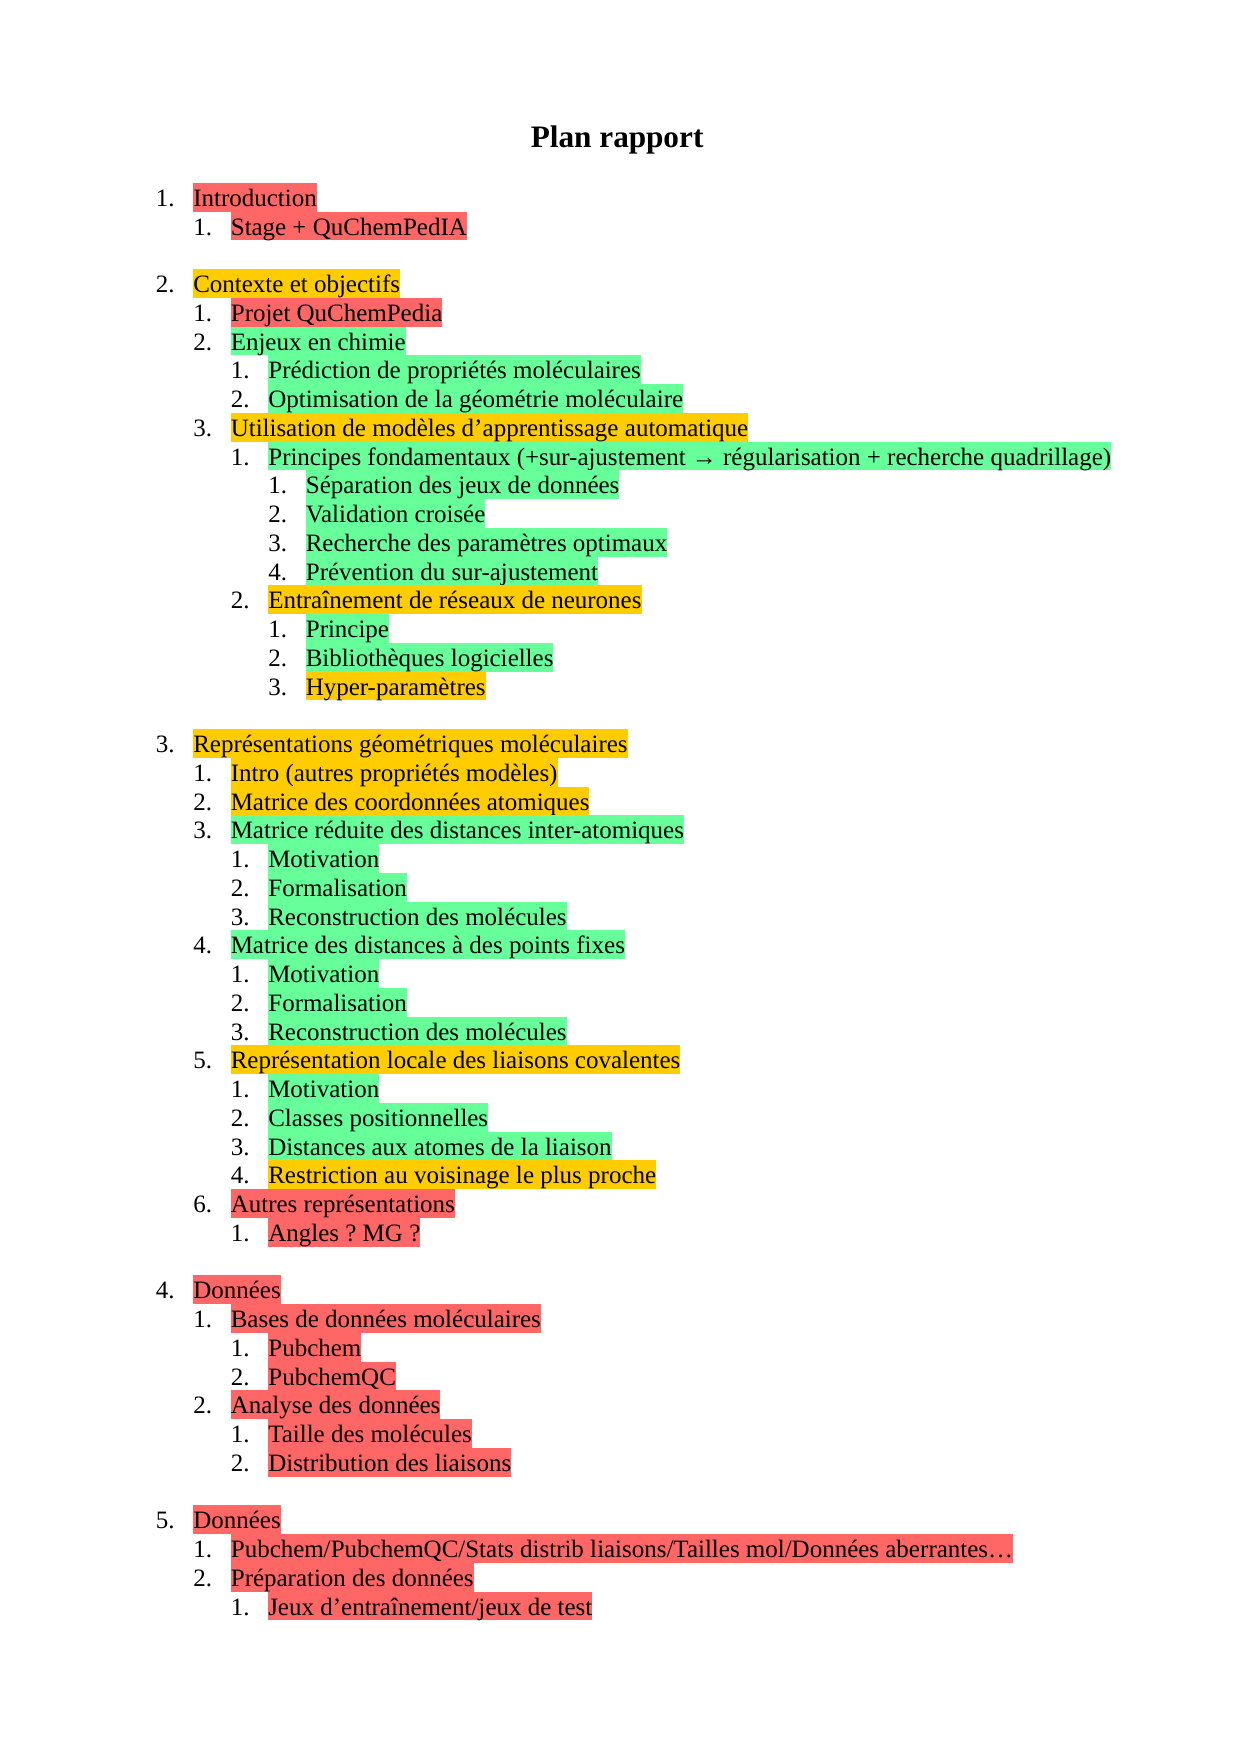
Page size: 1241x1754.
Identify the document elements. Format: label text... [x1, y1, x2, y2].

list Représentations géométriques moléculaires [156, 729, 1122, 758]
list Matrice des distances à des points fixes [193, 930, 1122, 959]
list Jeux d’entraînement/jeux de test [231, 1592, 1122, 1620]
list Représentation locale des liaisons covalentes [193, 1045, 1122, 1074]
list Utilisation de modèles d’apprentissage automatique [193, 413, 1122, 442]
list Analyse des données [193, 1390, 1122, 1419]
list Formalisation [231, 988, 1122, 1017]
list Préparation des données [193, 1563, 1122, 1592]
list Principes fondamentaux (+sur-ajustement → régularisation + recherche quadrillage) [231, 442, 1122, 470]
list Classes positionnelles [231, 1103, 1122, 1132]
list Contexte et objectifs [156, 269, 1122, 298]
list Entraînement de réseaux de neurones [231, 585, 1122, 614]
list Bases de données moléculaires [193, 1304, 1122, 1333]
list Intro (autres propriétés modèles) [193, 758, 1122, 787]
list Taille des molécules [231, 1419, 1122, 1448]
list Reconstruction des molécules [231, 902, 1122, 930]
list Enjeux en chimie [193, 327, 1122, 355]
list Principe [268, 614, 1122, 643]
list Pubchem [231, 1333, 1122, 1362]
list Données [156, 1275, 1122, 1304]
list Projet QuChemPedia [193, 298, 1122, 327]
list Séparation des jeux de données [268, 470, 1122, 499]
list Angles ? MG ? [231, 1218, 1122, 1247]
list Motivation [231, 959, 1122, 988]
list Distances aux atomes de la liaison [231, 1132, 1122, 1160]
text Plan rapport [118, 118, 1122, 154]
list Autres représentations [193, 1189, 1122, 1218]
list Formalisation [231, 873, 1122, 902]
list Stage + QuChemPedIA [193, 212, 1122, 240]
list Optimisation de la géométrie moléculaire [231, 384, 1122, 413]
list Hyper-paramètres [268, 672, 1122, 700]
list Prédiction de propriétés moléculaires [231, 355, 1122, 384]
list Reconstruction des molécules [231, 1017, 1122, 1045]
list Introduction [156, 183, 1122, 212]
list Pubchem/PubchemQC/Stats distrib liaisons/Tailles mol/Données aberrantes… [193, 1534, 1122, 1563]
list Motivation [231, 1074, 1122, 1103]
list Distribution des liaisons [231, 1448, 1122, 1477]
list Matrice des coordonnées atomiques [193, 787, 1122, 815]
list Restriction au voisinage le plus proche [231, 1160, 1122, 1189]
list Prévention du sur-ajustement [268, 557, 1122, 585]
list Bibliothèques logicielles [268, 643, 1122, 672]
list Matrice réduite des distances inter-atomiques [193, 815, 1122, 844]
list Données [156, 1505, 1122, 1534]
list Validation croisée [268, 499, 1122, 528]
list Recherche des paramètres optimaux [268, 528, 1122, 557]
list Motivation [231, 844, 1122, 873]
list PubchemQC [231, 1362, 1122, 1390]
